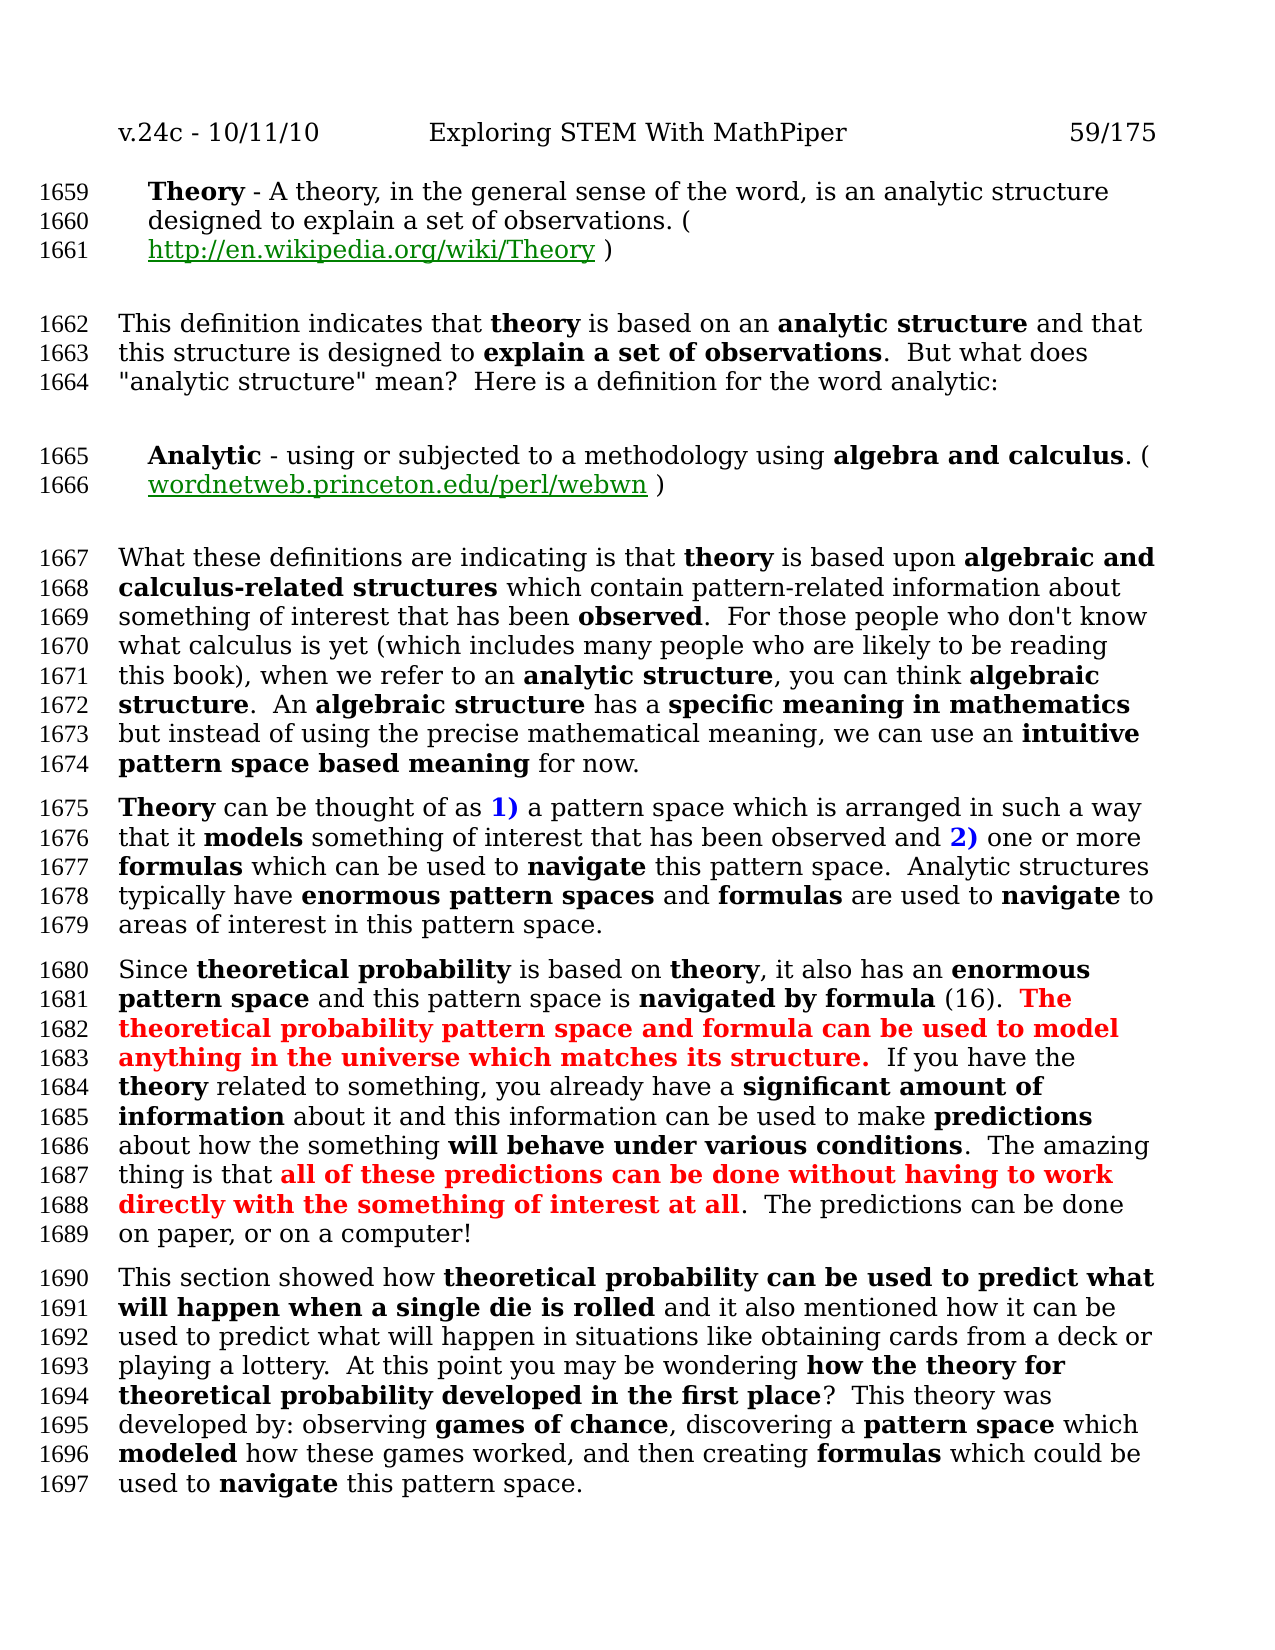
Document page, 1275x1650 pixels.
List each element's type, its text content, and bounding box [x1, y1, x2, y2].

text Since theoretical probability is based on theory, it also has an enormous pattern space and this pattern space is navigated by formula (16). The theoretical probability pattern space and formula can be used to model anything in the universe which matches its structure. If you have the theory related to something, you already have a significant amount of information about it and this information can be used to make predictions about how the something will behave under various conditions. The amazing thing is that all of these predictions can be done without having to work directly with the something of interest at all. The predictions can be done on paper, or on a computer! [118, 955, 1157, 1248]
text This definition indicates that theory is based on an analytic structure and that this structure is designed to explain a set of observations. But what does "analytic structure" mean? Here is a definition for the word analytic: [118, 309, 1157, 397]
text This section showed how theoretical probability can be used to predict what will happen when a single die is rolled and it also mentioned how it can be used to predict what will happen in situations like obtaining cards from a deck or playing a lottery. At this point you may be wondering how the theory for theoretical probability developed in the first place? This theory was developed by: observing games of chance, discovering a pattern space which modeled how these games worked, and then creating formulas which could be used to navigate this pattern space. [118, 1263, 1157, 1498]
text What these definitions are indicating is that theory is based upon algebraic and calculus-related structures which contain pattern-related information about something of interest that has been observed. For those people who don't know what calculus is yet (which includes many people who are likely to be reading this book), when we refer to an analytic structure, you can think algebraic structure. An algebraic structure has a specific meaning in mathematics but instead of using the precise mathematical meaning, we can use an intuitive pattern space based meaning for now. [118, 543, 1157, 778]
text Theory - A theory, in the general sense of the word, is an analytic structure designed to explain a set of observations. ( http://en.wikipedia.org/wiki/Theory ) [148, 177, 1157, 264]
text Theory can be thought of as 1) a pattern space which is arranged in such a way that it models something of interest that has been observed and 2) one or more formulas which can be used to navigate this pattern space. Analytic structures typically have enormous pattern spaces and formulas are used to navigate to areas of interest in this pattern space. [118, 793, 1157, 940]
text Analytic - using or subjected to a methodology using algebra and calculus. ( wordnetweb.princeton.edu/perl/webwn ) [148, 441, 1157, 499]
